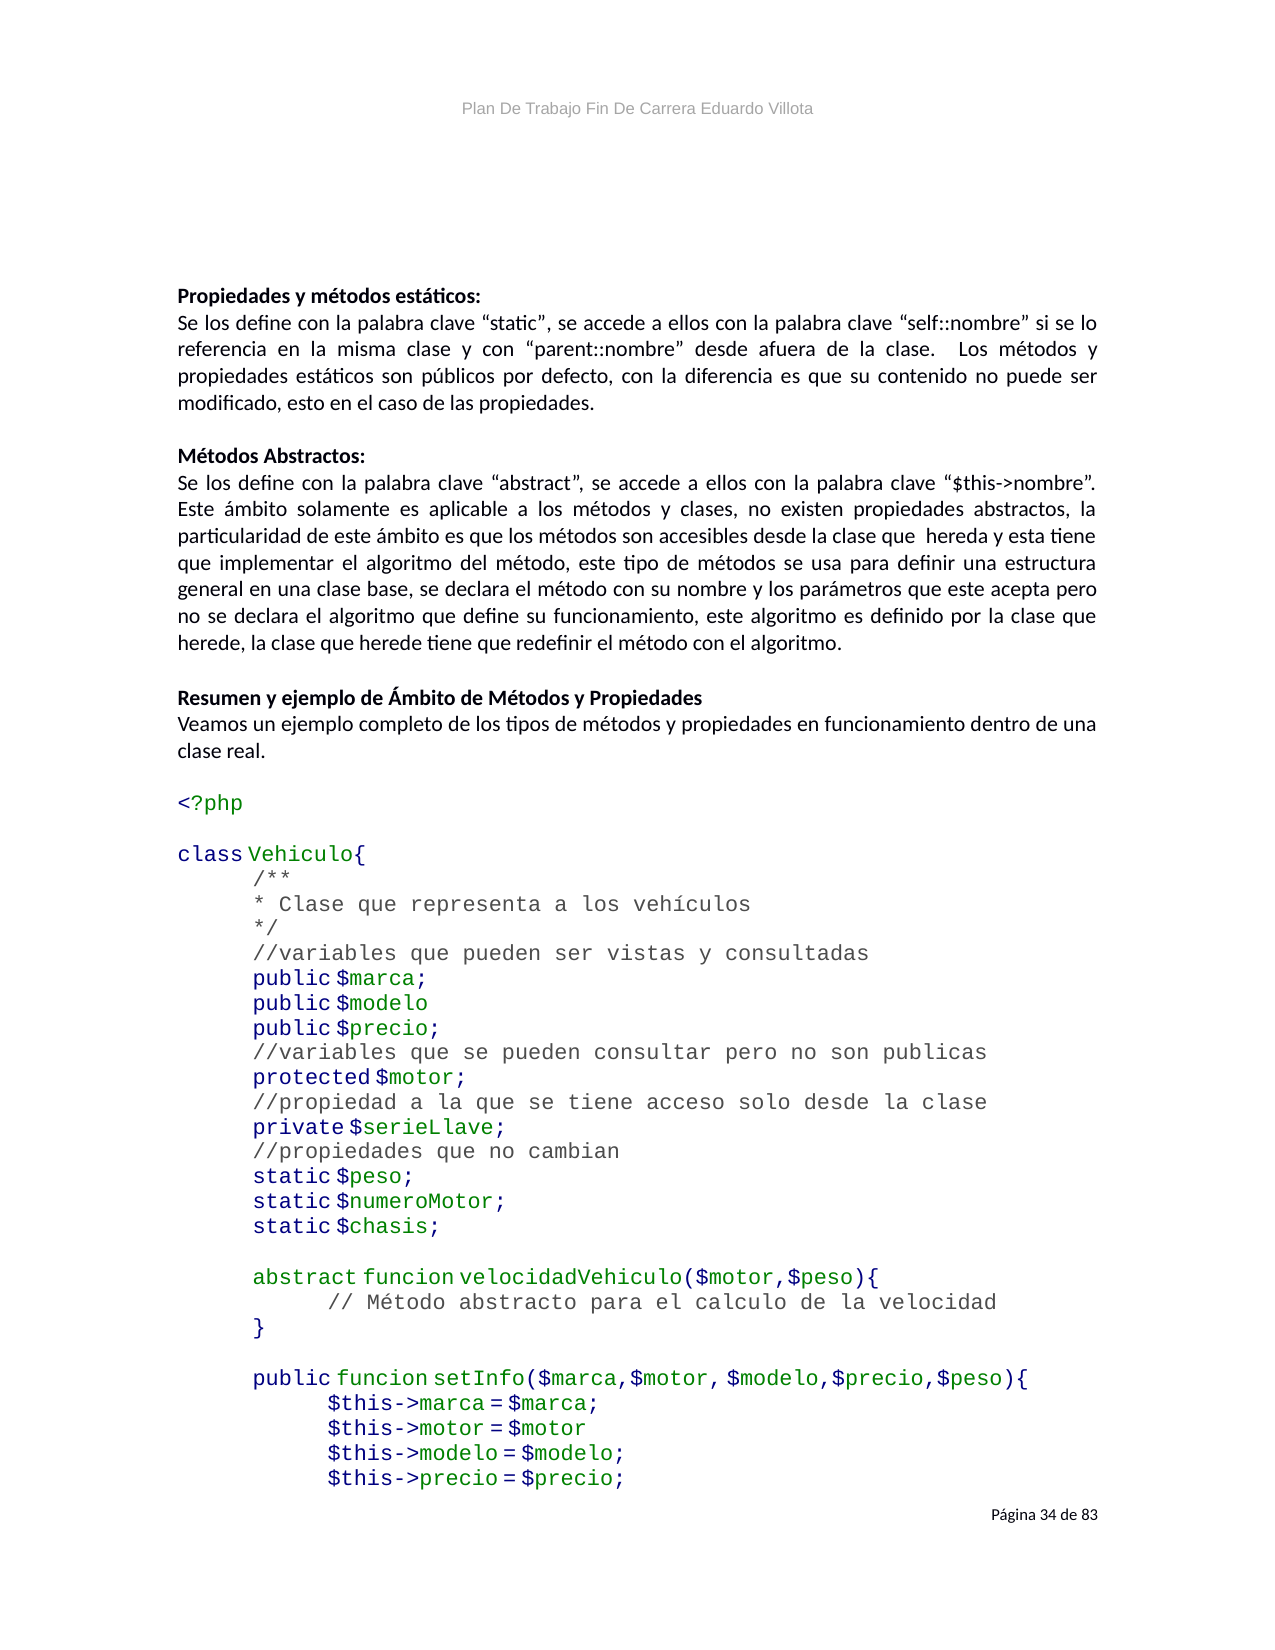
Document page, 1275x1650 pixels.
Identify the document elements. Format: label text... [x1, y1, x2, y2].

text /** [177, 868, 1098, 893]
text private $serieLlave; [177, 1116, 1098, 1141]
text Resumen y ejemplo de Ámbito de Métodos y Propiedades [177, 684, 1098, 710]
text $this->marca = $marca; [177, 1392, 1098, 1417]
text //propiedades que no cambian [177, 1141, 1098, 1165]
text * Clase que representa a los vehículos [177, 893, 1098, 917]
text public $precio; [177, 1017, 1098, 1041]
text Se los define con la palabra clave “static”, se accede a ellos con la palabra clave “self::nombre” si se lo referencia en la misma clase y con “parent::nombre” desde afuera de la clase. Los métodos y propiedades estáticos son públicos por defecto, con la diferencia es que su contenido no puede ser modificado, esto en el caso de las propiedades. [177, 309, 1098, 416]
text static $numeroMotor; [177, 1190, 1098, 1215]
text */ [177, 917, 1098, 942]
text abstract funcion velocidadVehiculo($motor,$peso){ [177, 1266, 1098, 1291]
text protected $motor; [177, 1066, 1098, 1091]
text Métodos Abstractos: [177, 442, 1098, 469]
text } [177, 1316, 1098, 1341]
text <?php [177, 792, 1098, 816]
text Propiedades y métodos estáticos: [177, 282, 1098, 309]
text // Método abstracto para el calculo de la velocidad [177, 1291, 1098, 1316]
text $this->modelo = $modelo; [177, 1442, 1098, 1467]
text $this->motor = $motor [177, 1417, 1098, 1442]
text static $chasis; [177, 1215, 1098, 1240]
text $this->precio = $precio; [177, 1467, 1098, 1491]
text Veamos un ejemplo completo de los tipos de métodos y propiedades en funcionamiento dentro de una clase real. [177, 710, 1098, 764]
text //variables que se pueden consultar pero no son publicas [177, 1041, 1098, 1066]
text public $modelo [177, 992, 1098, 1017]
text Se los define con la palabra clave “abstract”, se accede a ellos con la palabra clave “$this->nombre”. Este ámbito solamente es aplicable a los métodos y clases, no existen propiedades abstractos, la particularidad de este ámbito es que los métodos son accesibles desde la clase que hereda y esta tiene que implementar el algoritmo del método, este tipo de métodos se usa para definir una estructura general en una clase base, se declara el método con su nombre y los parámetros que este acepta pero no se declara el algoritmo que define su funcionamiento, este algoritmo es definido por la clase que herede, la clase que herede tiene que redefinir el método con el algoritmo. [177, 469, 1098, 656]
text public funcion setInfo($marca,$motor, $modelo,$precio,$peso){ [177, 1367, 1098, 1392]
text public $marca; [177, 967, 1098, 992]
text //variables que pueden ser vistas y consultadas [177, 942, 1098, 967]
text //propiedad a la que se tiene acceso solo desde la clase [177, 1091, 1098, 1116]
text static $peso; [177, 1165, 1098, 1190]
text class Vehiculo{ [177, 843, 1098, 868]
